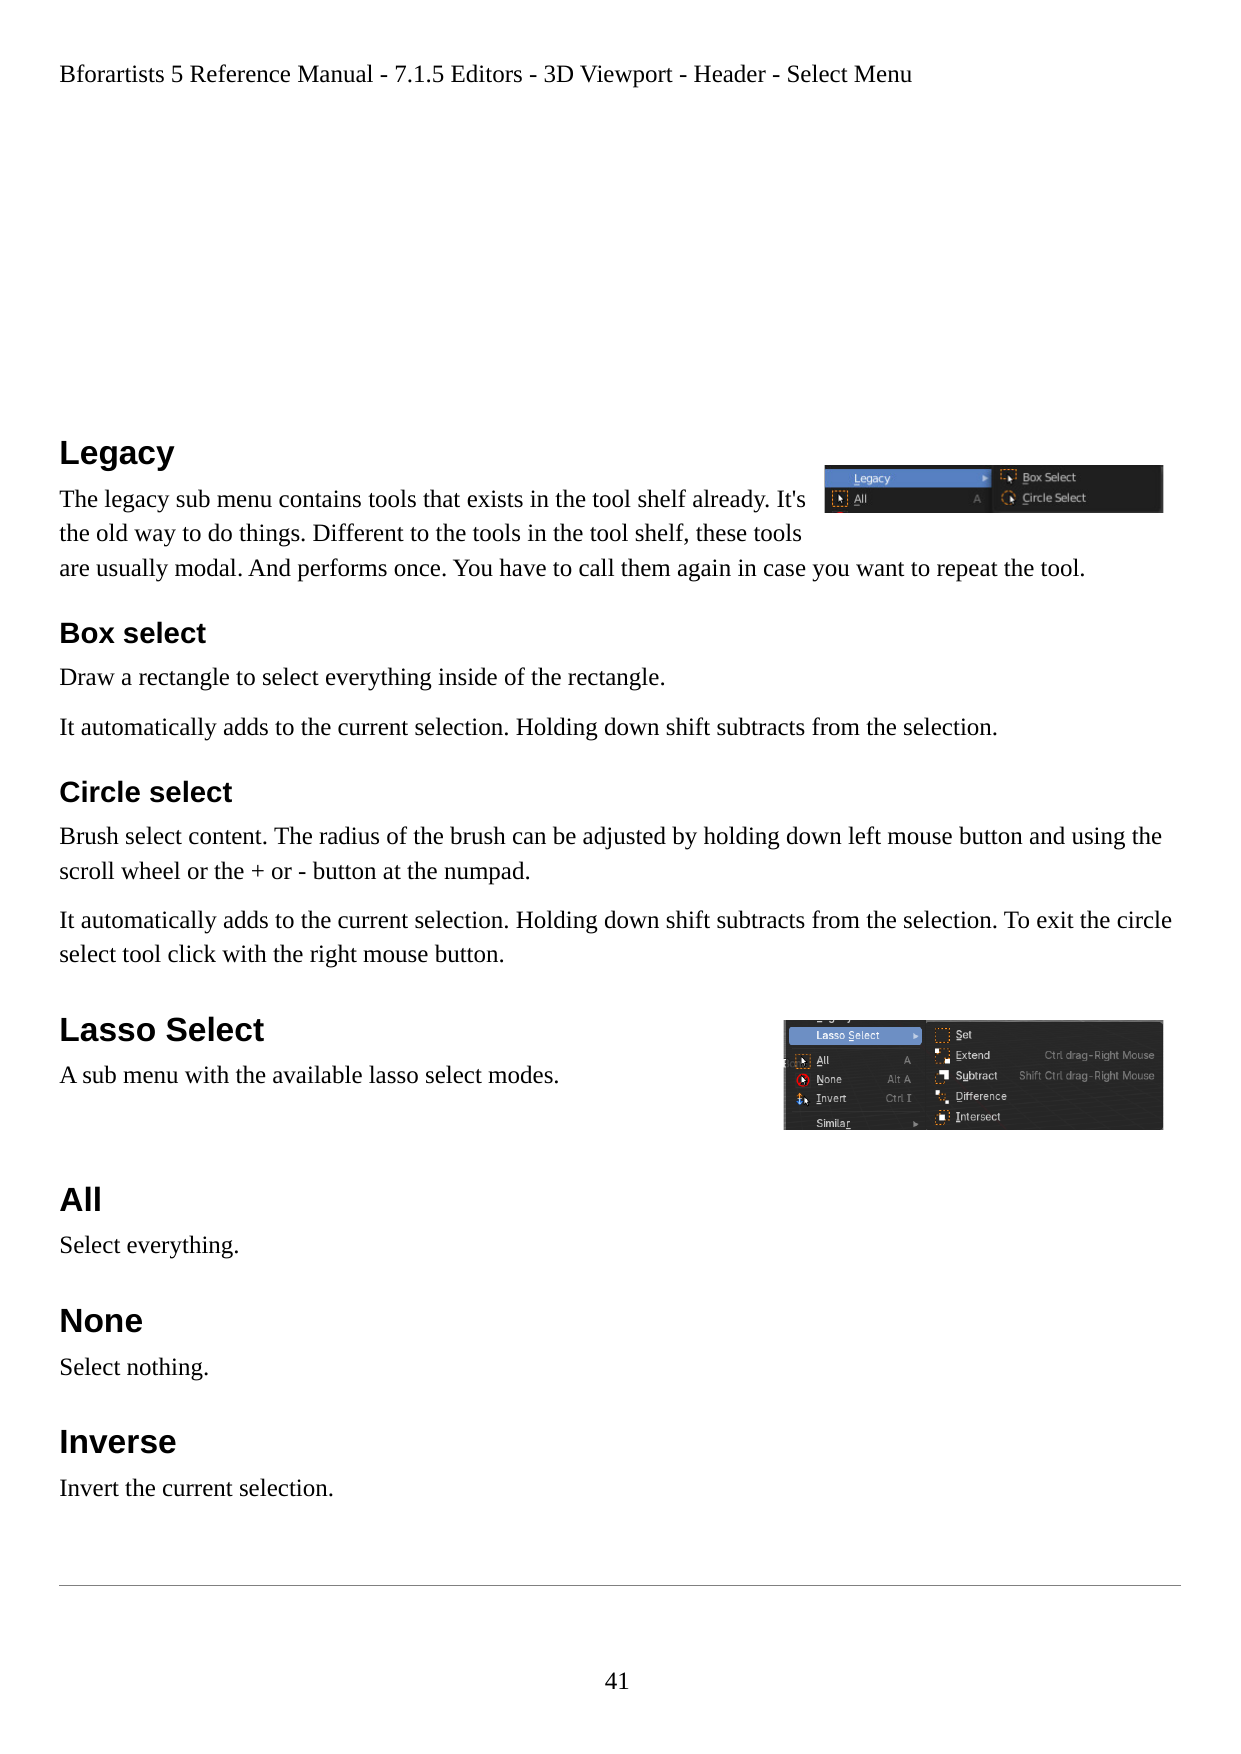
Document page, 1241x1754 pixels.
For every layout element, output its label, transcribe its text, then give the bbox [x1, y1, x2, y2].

subtitle Legacy [59, 432, 1181, 471]
text Invert the current selection. [59, 1473, 1181, 1501]
text Select everything. [59, 1231, 1181, 1259]
subtitle Box select [59, 616, 1181, 650]
text Brush select content. The radius of the brush can be adjusted by holding down left mouse button and using the scroll wheel or the + or - button at the numpad. [59, 821, 1181, 885]
text It automatically adds to the current selection. Holding down shift subtracts from the selection. [59, 712, 1181, 740]
subtitle Circle select [59, 775, 1181, 809]
text It automatically adds to the current selection. Holding down shift subtracts from the selection. To exit the circle select tool click with the right mouse button. [59, 905, 1181, 968]
picture [783, 1020, 1164, 1130]
subtitle All [59, 1179, 1181, 1218]
picture [824, 465, 1164, 513]
subtitle Inverse [59, 1422, 1181, 1460]
subtitle None [59, 1301, 1181, 1339]
text A sub menu with the available lasso select modes. [59, 1061, 783, 1089]
text Draw a rectangle to select everything inside of the rectangle. [59, 662, 1181, 691]
text Select nothing. [59, 1352, 1181, 1380]
text The legacy sub menu contains tools that exists in the tool shelf already. It's the old way to do things. Different to the tools in the tool shelf, these tools are usually modal. And performs once. You have to call them again in case you want to repeat the tool. [59, 484, 1181, 581]
subtitle Lasso Select [59, 1009, 1181, 1048]
